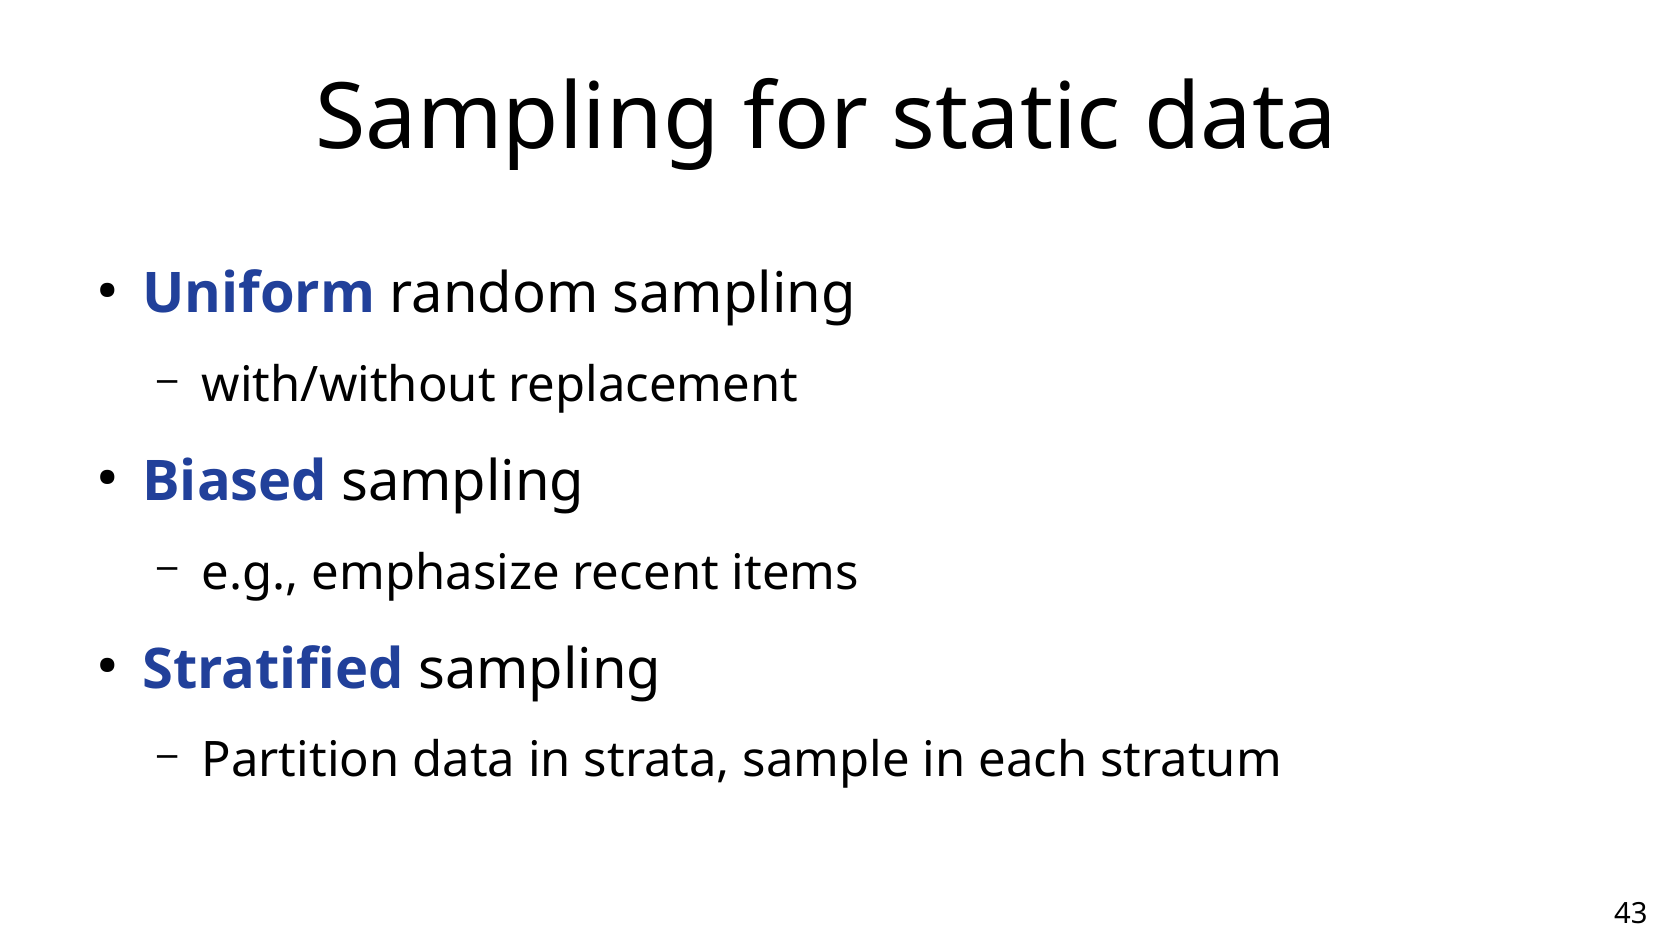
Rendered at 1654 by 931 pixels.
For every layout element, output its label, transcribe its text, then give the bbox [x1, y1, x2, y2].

list Uniform random sampling with/without replacement Biased sampling e.g., emphasize recent items Stratified sampling Partition data in strata, sample in each stratum [82, 253, 1571, 793]
title Sampling for static data [82, 1, 1571, 226]
